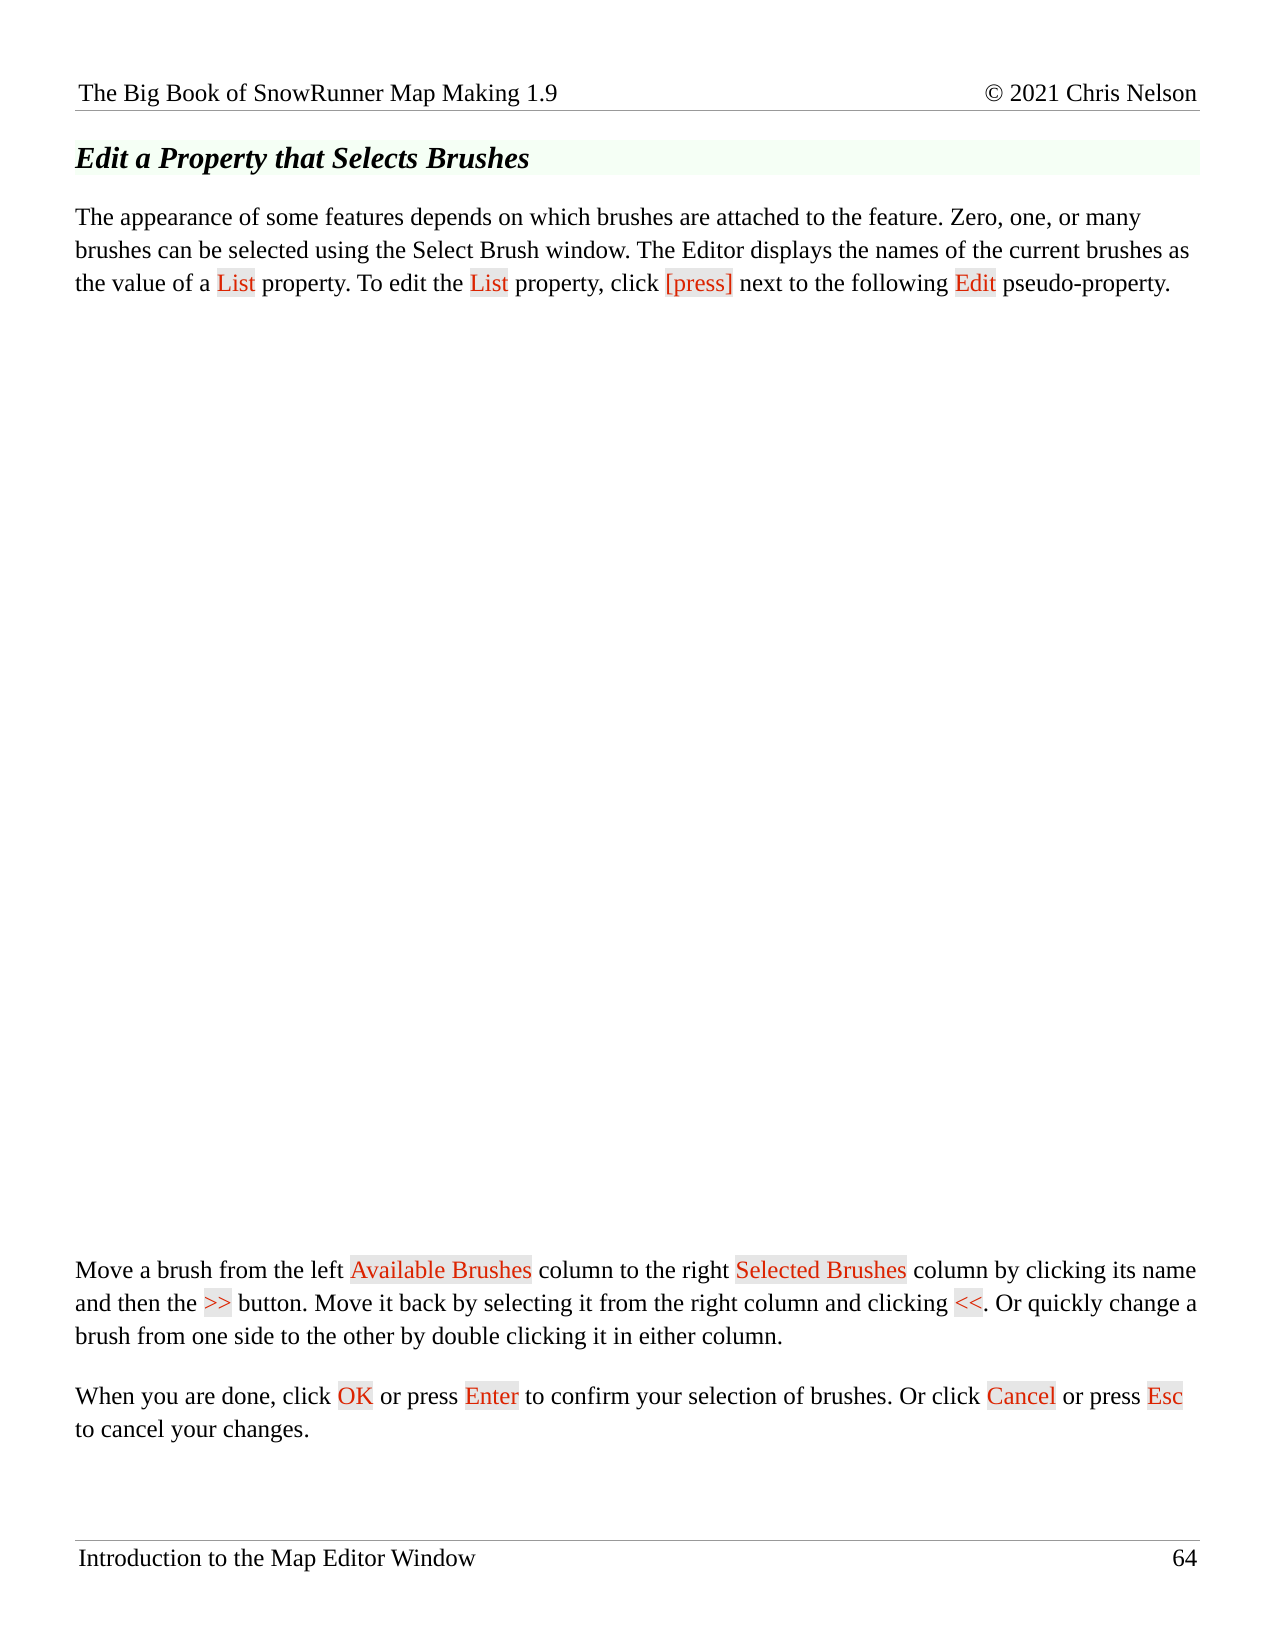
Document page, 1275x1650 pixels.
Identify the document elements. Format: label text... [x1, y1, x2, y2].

subtitle Edit a Property that Selects Brushes [75, 140, 1200, 175]
text Move a brush from the left Available Brushes column to the right Selected Brushes column by clicking its name and then the >> button. Move it back by selecting it from the right column and clicking <<. Or quickly change a brush from one side to the other by double clicking it in either column. [75, 1255, 1200, 1350]
text The appearance of some features depends on which brushes are attached to the feature. Zero, one, or many brushes can be selected using the Select Brush window. The Editor displays the names of the current brushes as the value of a List property. To edit the List property, click [press] next to the following Edit pseudo-property. [75, 202, 1200, 297]
text When you are done, click OK or press Enter to confirm your selection of brushes. Or click Cancel or press Esc to cancel your changes. [75, 1381, 1200, 1443]
